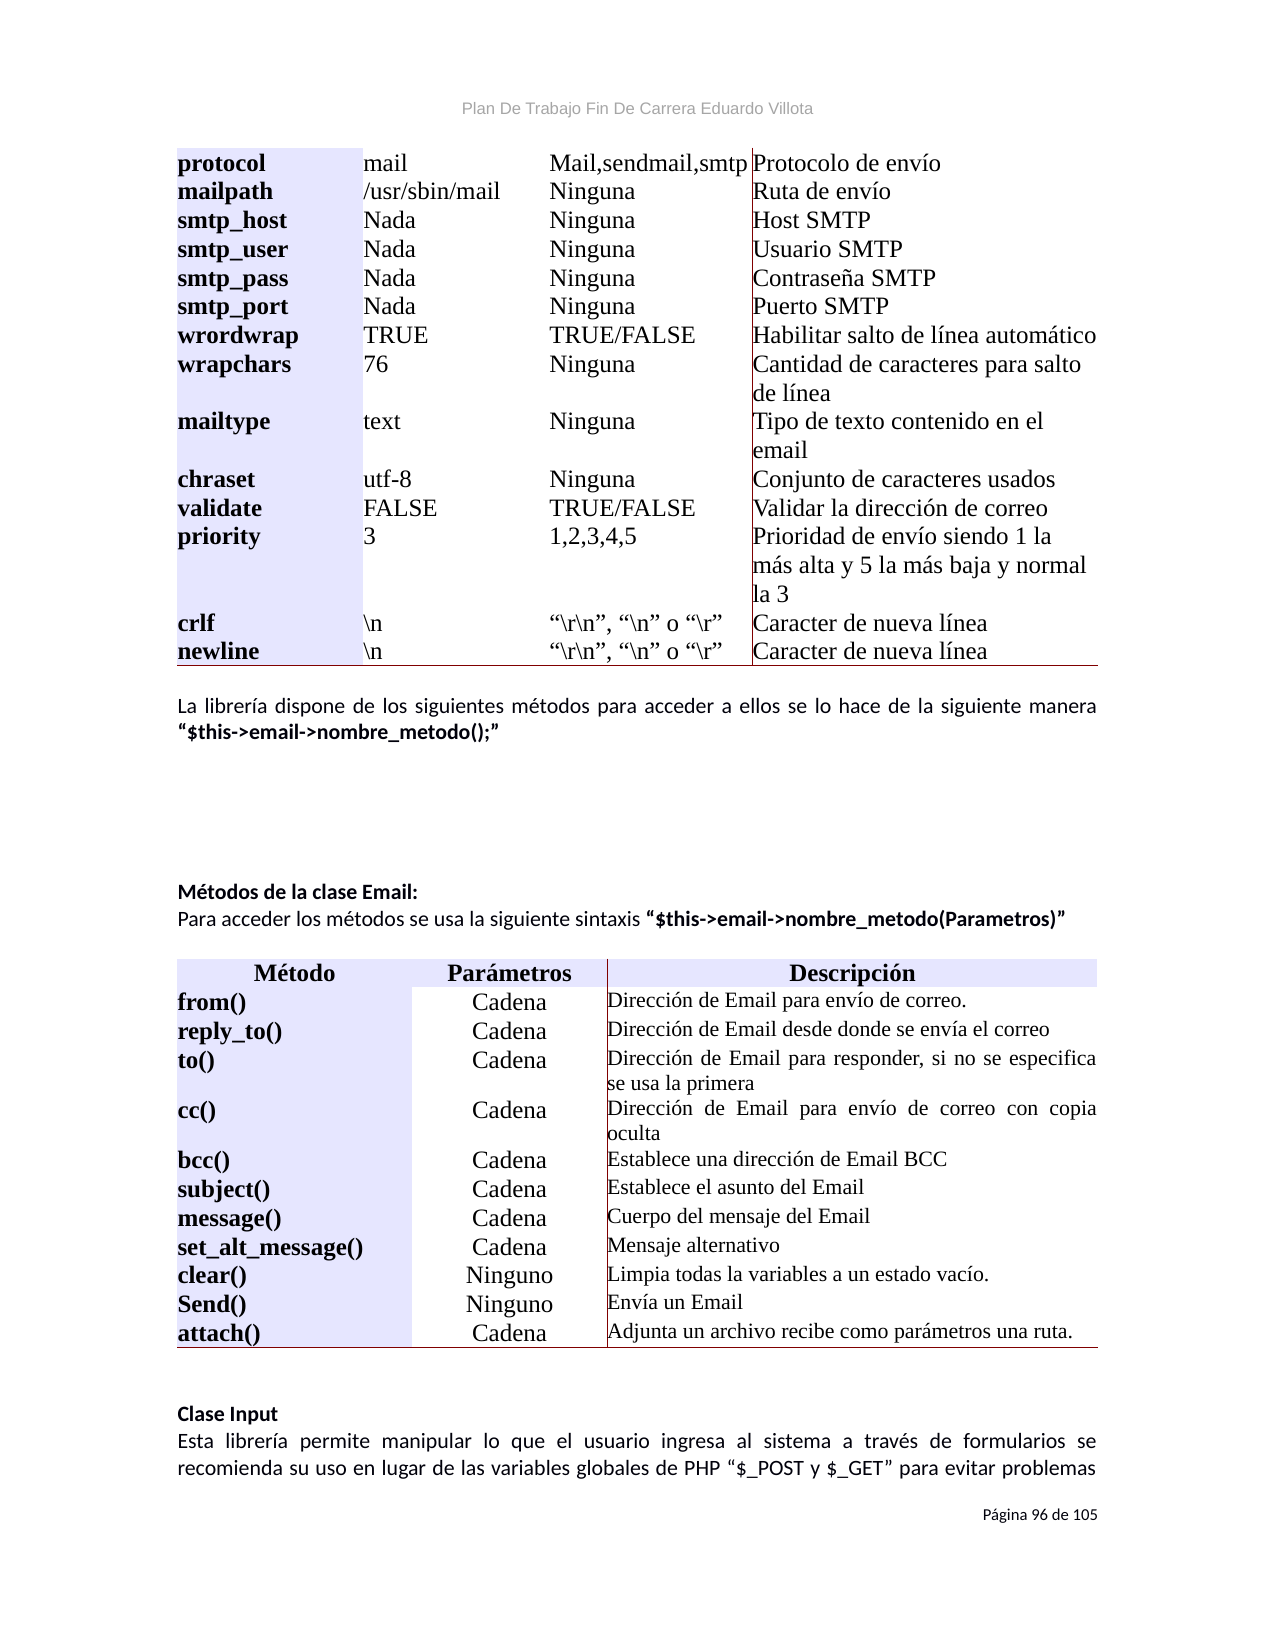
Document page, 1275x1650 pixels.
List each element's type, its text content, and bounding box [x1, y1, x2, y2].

table_cell Cantidad de caracteres para salto de línea [753, 349, 1097, 406]
table_cell Dirección de Email para envío de correo. [608, 987, 1097, 1016]
table_cell Protocolo de envío [753, 148, 1097, 176]
table_cell Ninguna [549, 349, 752, 406]
table_cell Prioridad de envío siendo 1 la más alta y 5 la más baja y normal la 3 [753, 521, 1097, 608]
table_cell subject() [177, 1174, 412, 1203]
table_cell Cadena [412, 1203, 607, 1232]
table_cell Usuario SMTP [753, 234, 1097, 263]
table_cell Ninguno [412, 1289, 607, 1318]
table_cell Caracter de nueva línea [753, 636, 1097, 665]
table_cell validate [177, 493, 363, 521]
table_cell /usr/sbin/mail [363, 176, 549, 205]
table_cell priority [177, 521, 363, 608]
table_cell Dirección de Email para envío de correo con copia oculta [608, 1095, 1097, 1146]
table_cell smtp_user [177, 234, 363, 263]
text Métodos de la clase Email: [177, 878, 1098, 905]
table_cell Dirección de Email desde donde se envía el correo [608, 1016, 1097, 1045]
table_cell \n [363, 608, 549, 636]
text Clase Input [177, 1400, 1098, 1427]
table_cell newline [177, 636, 363, 665]
table_cell Contraseña SMTP [753, 263, 1097, 291]
table_cell Ninguna [549, 176, 752, 205]
table_cell Cadena [412, 1095, 607, 1146]
table_cell Ninguno [412, 1261, 607, 1289]
table_cell Nada [363, 263, 549, 291]
table_cell Envía un Email [608, 1289, 1097, 1318]
table_cell Establece una dirección de Email BCC [608, 1146, 1097, 1174]
table_header Parámetros [412, 959, 607, 987]
table_cell cc() [177, 1095, 412, 1146]
table_cell text [363, 406, 549, 464]
table_cell to() [177, 1045, 412, 1095]
table_cell “\r\n”, “\n” o “\r” [549, 608, 752, 636]
table_cell Validar la dirección de correo [753, 493, 1097, 521]
text La librería dispone de los siguientes métodos para acceder a ellos se lo hace de la siguiente manera “$this->email->nombre_metodo();” [177, 692, 1098, 745]
table_cell Caracter de nueva línea [753, 608, 1097, 636]
table_cell Cadena [412, 1045, 607, 1095]
table_cell attach() [177, 1318, 412, 1347]
table_cell protocol [177, 148, 363, 176]
table_cell Limpia todas la variables a un estado vacío. [608, 1261, 1097, 1289]
table_cell Establece el asunto del Email [608, 1174, 1097, 1203]
text Esta librería permite manipular lo que el usuario ingresa al sistema a través de formularios se recomienda su uso en lugar de las variables globales de PHP “$_POST y $_GET” para evitar problemas [177, 1427, 1098, 1480]
table_cell 1,2,3,4,5 [549, 521, 752, 608]
table_cell set_alt_message() [177, 1232, 412, 1261]
table_cell Ninguna [549, 291, 752, 320]
table_cell Nada [363, 234, 549, 263]
table_cell TRUE/FALSE [549, 320, 752, 349]
table_cell Puerto SMTP [753, 291, 1097, 320]
table_cell Nada [363, 291, 549, 320]
table_cell Cadena [412, 1016, 607, 1045]
table_cell Cadena [412, 1318, 607, 1347]
table_cell Ninguna [549, 205, 752, 234]
table_cell mailpath [177, 176, 363, 205]
text Para acceder los métodos se usa la siguiente sintaxis “$this->email->nombre_metodo(Parametros)” [177, 905, 1098, 932]
table_cell 76 [363, 349, 549, 406]
table_cell crlf [177, 608, 363, 636]
table_cell Cadena [412, 1232, 607, 1261]
table_cell smtp_port [177, 291, 363, 320]
table_cell bcc() [177, 1146, 412, 1174]
table_cell utf-8 [363, 464, 549, 493]
table_cell Cuerpo del mensaje del Email [608, 1203, 1097, 1232]
table_cell smtp_host [177, 205, 363, 234]
table_cell Ruta de envío [753, 176, 1097, 205]
table_cell from() [177, 987, 412, 1016]
table_cell mailtype [177, 406, 363, 464]
table_cell Cadena [412, 987, 607, 1016]
table_cell wrordwrap [177, 320, 363, 349]
table_cell Habilitar salto de línea automático [753, 320, 1097, 349]
table_cell 3 [363, 521, 549, 608]
table_cell “\r\n”, “\n” o “\r” [549, 636, 752, 665]
table_cell Nada [363, 205, 549, 234]
table_cell Cadena [412, 1146, 607, 1174]
table_cell smtp_pass [177, 263, 363, 291]
table_header Descripción [608, 959, 1097, 987]
table_cell Send() [177, 1289, 412, 1318]
table_cell Ninguna [549, 234, 752, 263]
table_cell message() [177, 1203, 412, 1232]
table_cell TRUE/FALSE [549, 493, 752, 521]
table_cell Ninguna [549, 406, 752, 464]
table_cell chraset [177, 464, 363, 493]
table_cell Cadena [412, 1174, 607, 1203]
table_cell Mail,sendmail,smtp [549, 148, 752, 176]
table_cell wrapchars [177, 349, 363, 406]
table_cell reply_to() [177, 1016, 412, 1045]
table_cell Host SMTP [753, 205, 1097, 234]
table_cell TRUE [363, 320, 549, 349]
table_cell Adjunta un archivo recibe como parámetros una ruta. [608, 1318, 1097, 1347]
table_cell \n [363, 636, 549, 665]
table_header Método [177, 959, 412, 987]
table_cell Mensaje alternativo [608, 1232, 1097, 1261]
table_cell Ninguna [549, 263, 752, 291]
table_cell clear() [177, 1261, 412, 1289]
table_cell Tipo de texto contenido en el email [753, 406, 1097, 464]
table_cell FALSE [363, 493, 549, 521]
table_cell Conjunto de caracteres usados [753, 464, 1097, 493]
table_cell mail [363, 148, 549, 176]
table_cell Ninguna [549, 464, 752, 493]
table_cell Dirección de Email para responder, si no se especifica se usa la primera [608, 1045, 1097, 1095]
